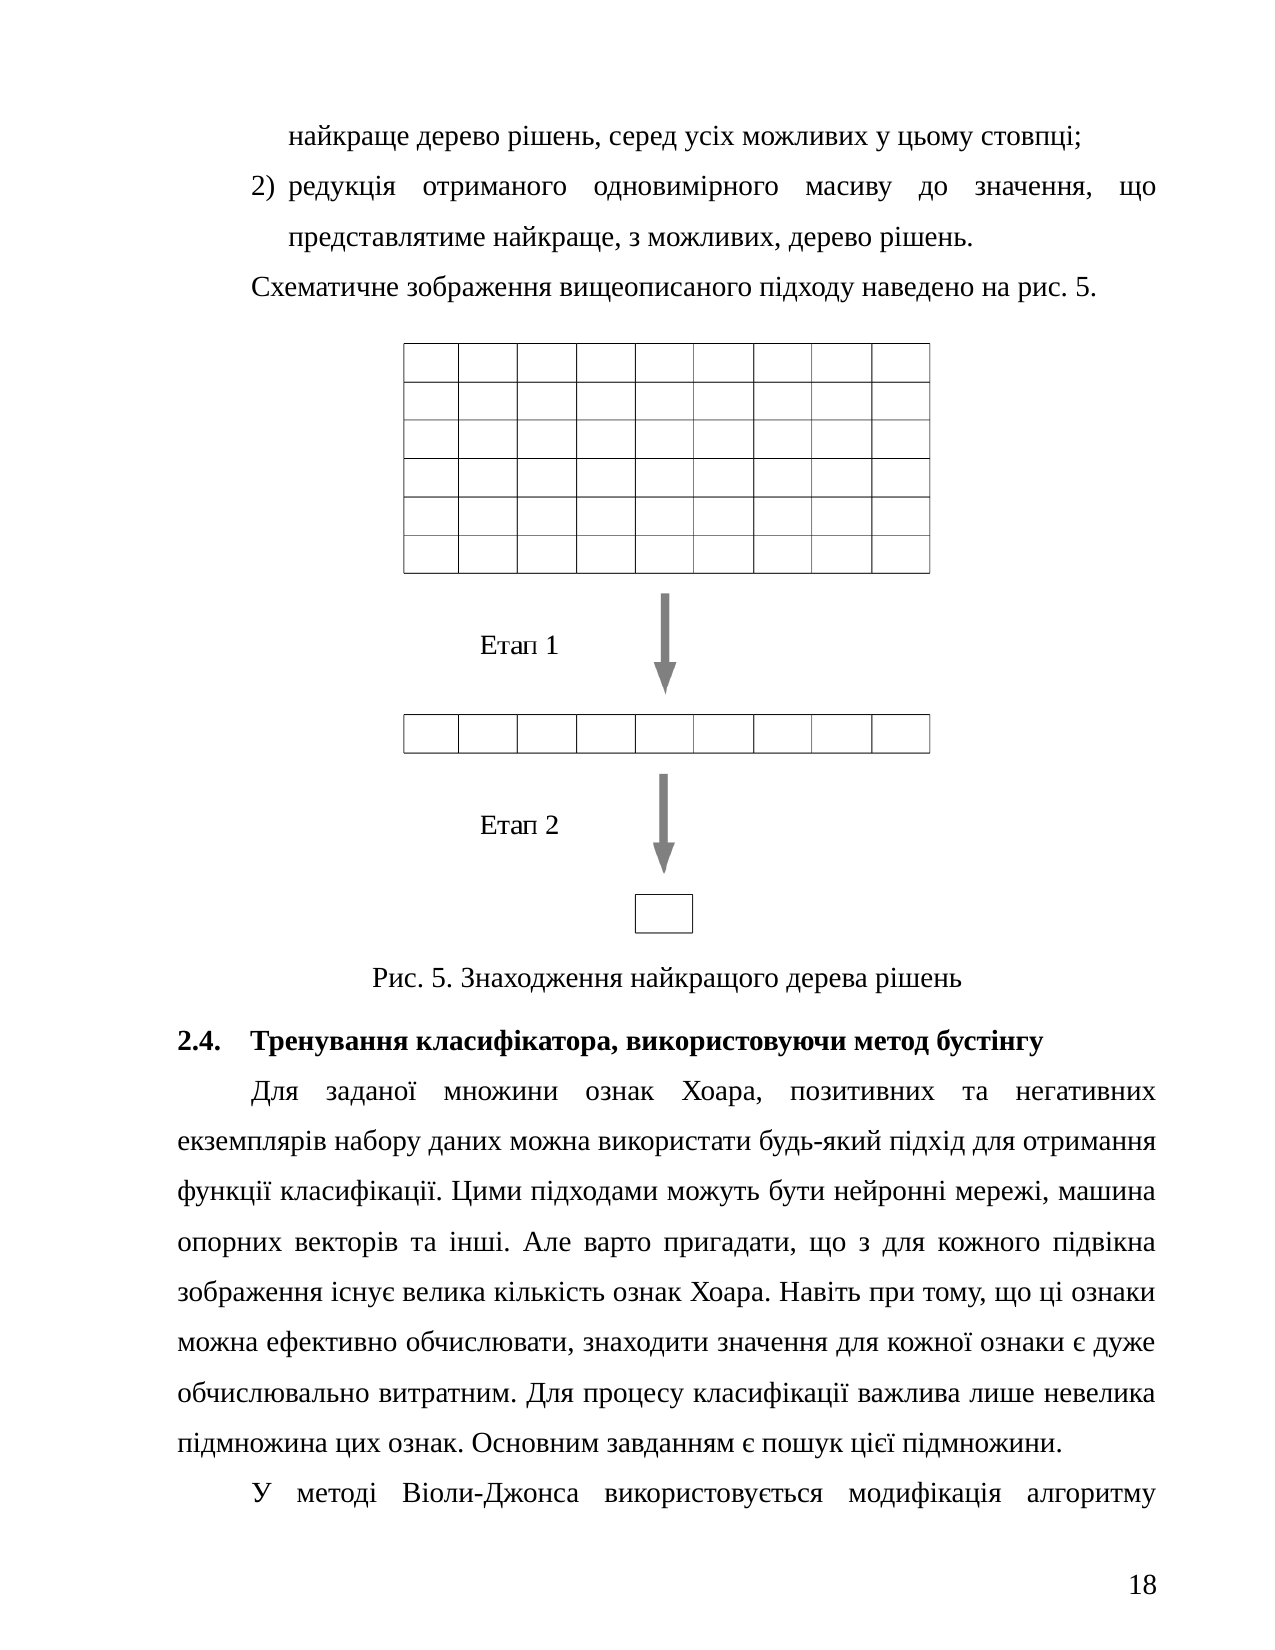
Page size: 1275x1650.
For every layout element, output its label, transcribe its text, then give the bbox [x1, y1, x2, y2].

list найкраще дерево рішень, серед усіх можливих у цьому стовпці; [251, 118, 1157, 152]
picture [391, 331, 943, 944]
text Для заданої множини ознак Хоара, позитивних та негативних екземплярів набору даних можна використати будь-який підхід для отримання функції класифікації. Цими підходами можуть бути нейронні мережі, машина опорних векторів та інші. Але варто пригадати, що з для кожного підвікна зображення існує велика кількість ознак Хоара. Навіть при тому, що ці ознаки можна ефективно обчислювати, знаходити значення для кожної ознаки є дуже обчислювально витратним. Для процесу класифікації важлива лише невелика підмножина цих ознак. Основним завданням є пошук цієї підмножини. [177, 1073, 1157, 1459]
subtitle 2.4. Тренування класифікатора, використовуючи метод бустінгу [177, 1023, 1157, 1056]
text У методі Віоли-Джонса використовується модифікація алгоритму [177, 1475, 1157, 1509]
text Схематичне зображення вищеописаного підходу наведено на рис. 5. [177, 269, 1157, 303]
text Рис. 5. Знаходження найкращого дерева рішень [177, 960, 1157, 994]
list редукція отриманого одновимірного масиву до значення, що представлятиме найкраще, з можливих, дерево рішень. [251, 168, 1157, 252]
